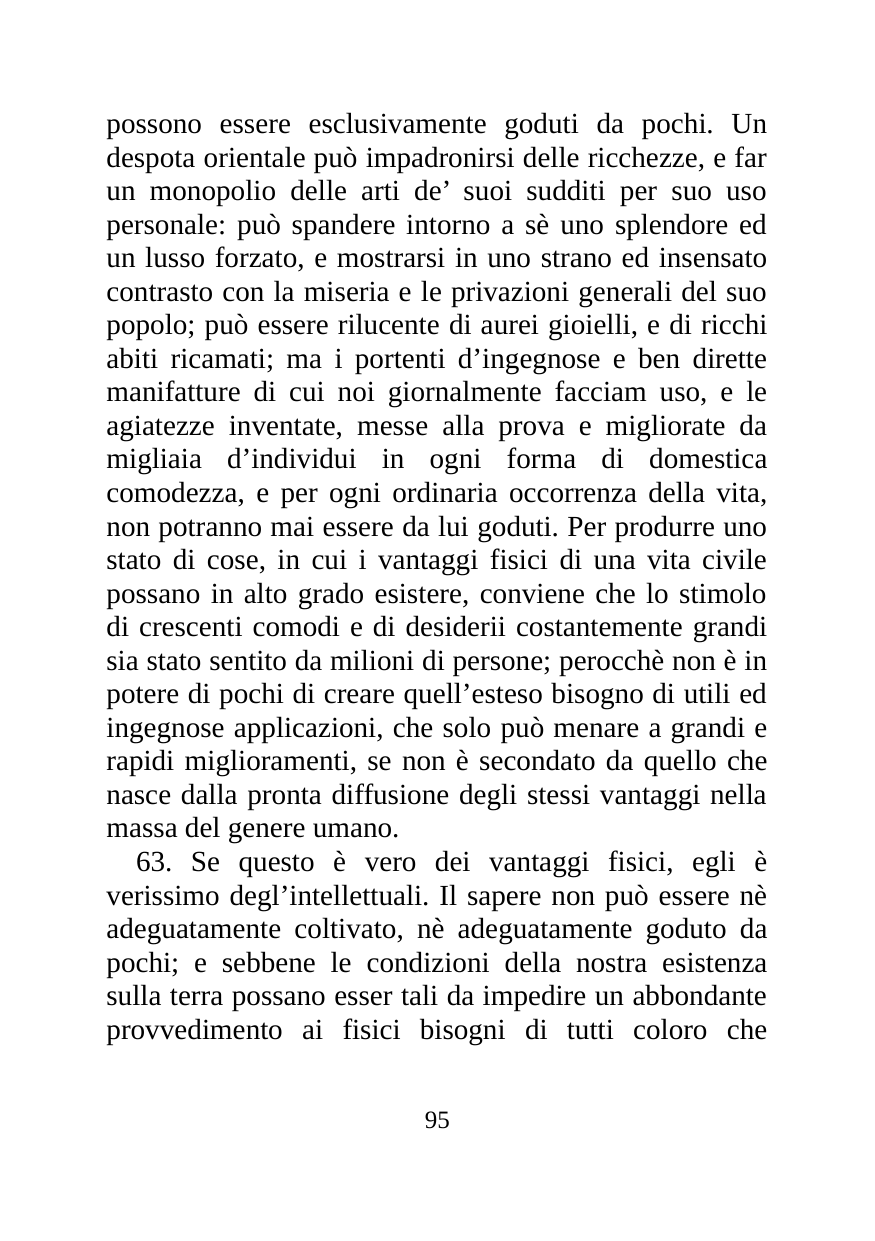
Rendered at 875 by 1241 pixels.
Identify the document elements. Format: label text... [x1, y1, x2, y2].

text 63. Se questo è vero dei vantaggi fisici, egli è verissimo degl’intellettuali. Il sapere non può essere nè adeguatamente coltivato, nè adeguatamente goduto da pochi; e sebbene le condizioni della nostra esistenza sulla terra possano esser tali da impedire un abbondante provvedimento ai fisici bisogni di tutti coloro che [106, 844, 768, 1045]
text possono essere esclusivamente goduti da pochi. Un despota orientale può impadronirsi delle ricchezze, e far un monopolio delle arti de’ suoi sudditi per suo uso personale: può spandere intorno a sè uno splendore ed un lusso forzato, e mostrarsi in uno strano ed insensato contrasto con la miseria e le privazioni generali del suo popolo; può essere rilucente di aurei gioielli, e di ricchi abiti ricamati; ma i portenti d’ingegnose e ben dirette manifatture di cui noi giornalmente facciam uso, e le agiatezze inventate, messe alla prova e migliorate da migliaia d’individui in ogni forma di domestica comodezza, e per ogni ordinaria occorrenza della vita, non potranno mai essere da lui goduti. Per produrre uno stato di cose, in cui i vantaggi fisici di una vita civile possano in alto grado esistere, conviene che lo stimolo di crescenti comodi e di desiderii costantemente grandi sia stato sentito da milioni di persone; perocchè non è in potere di pochi di creare quell’esteso bisogno di utili ed ingegnose applicazioni, che solo può menare a grandi e rapidi miglioramenti, se non è secondato da quello che nasce dalla pronta diffusione degli stessi vantaggi nella massa del genere umano. [106, 106, 768, 844]
